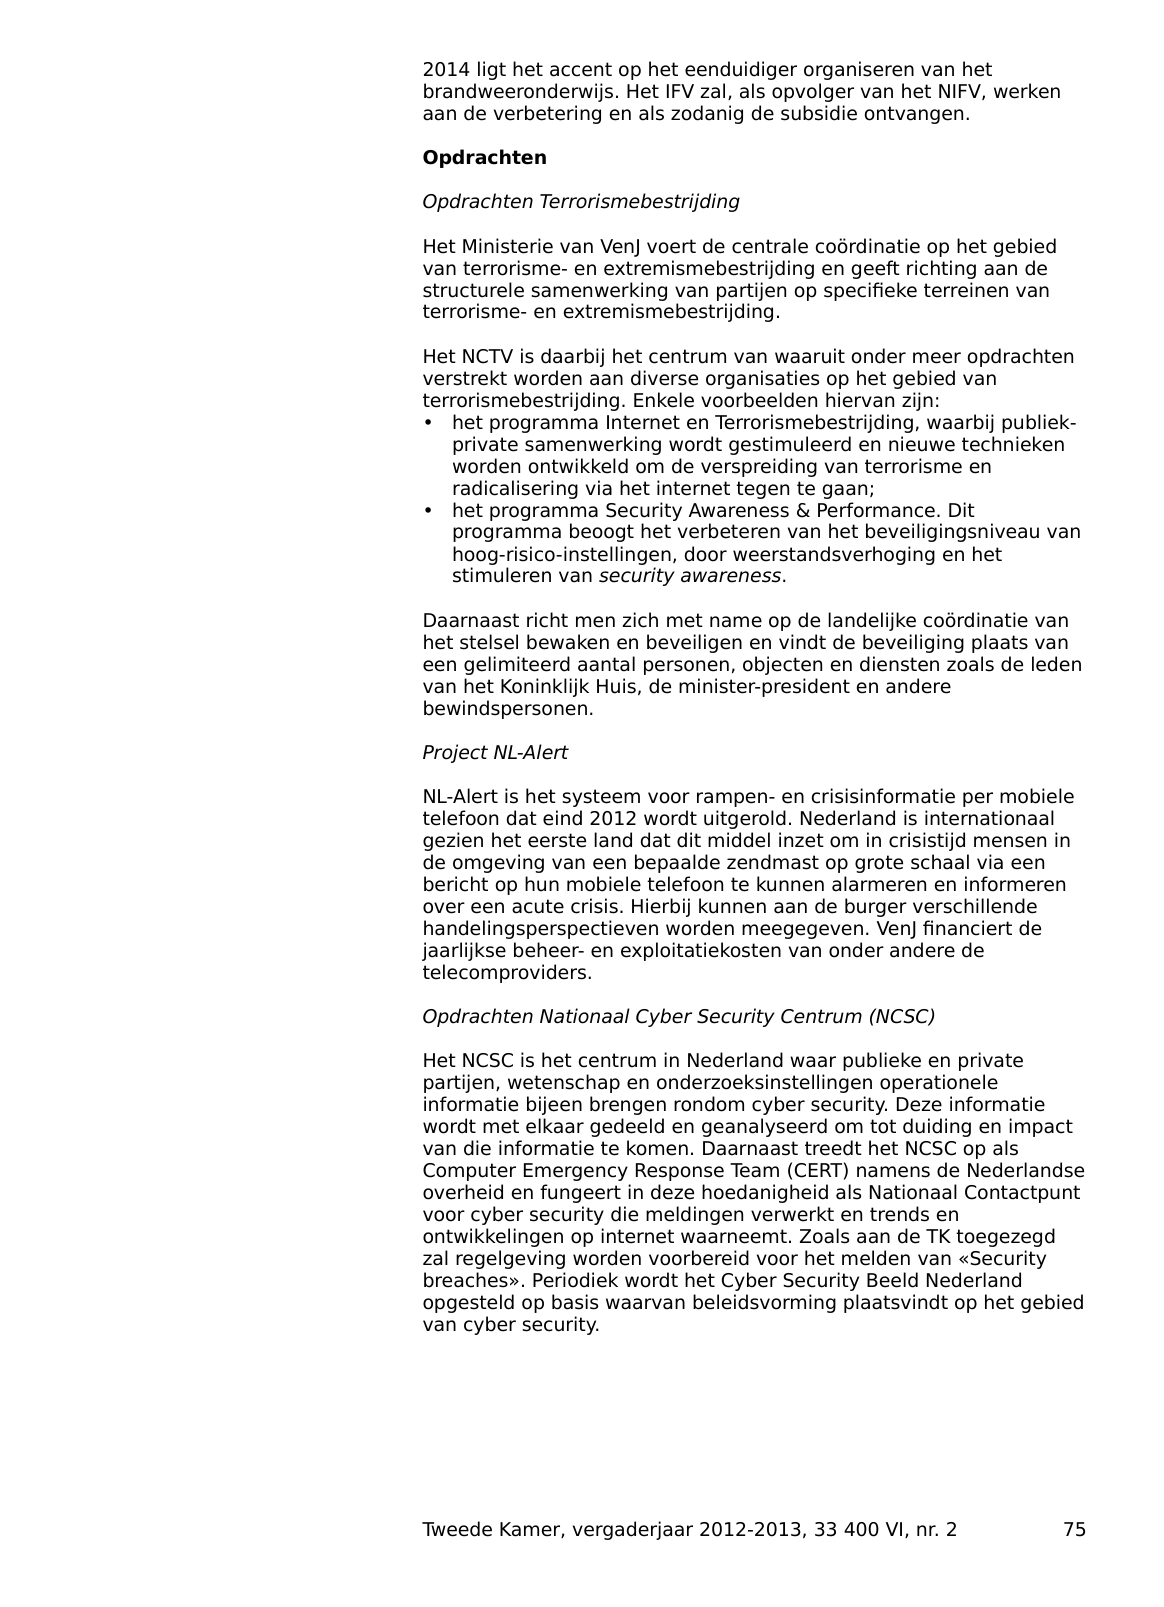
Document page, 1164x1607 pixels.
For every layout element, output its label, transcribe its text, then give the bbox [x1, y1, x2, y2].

text 2014 ligt het accent op het eenduidiger organiseren van het brandweeronderwijs. Het IFV zal, als opvolger van het NIFV, werken aan de verbetering en als zodanig de subsidie ontvangen. [422, 59, 1087, 125]
subtitle Opdrachten Nationaal Cyber Security Centrum (NCSC) [422, 1006, 1087, 1028]
subtitle Opdrachten [422, 147, 1087, 169]
text • het programma Security Awareness & Performance. Dit programma beoogt het verbeteren van het beveiligingsniveau van hoog-risico-instellingen, door weerstandsverhoging en het stimuleren van security awareness. [422, 499, 1087, 587]
text Het Ministerie van VenJ voert de centrale coördinatie op het gebied van terrorisme- en extremismebestrijding en geeft richting aan de structurele samenwerking van partijen op specifieke terreinen van terrorisme- en extremismebestrijding. [422, 236, 1087, 323]
subtitle Project NL-Alert [422, 742, 1087, 764]
text Daarnaast richt men zich met name op de landelijke coördinatie van het stelsel bewaken en beveiligen en vindt de beveiliging plaats van een gelimiteerd aantal personen, objecten en diensten zoals de leden van het Koninklijk Huis, de minister-president en andere bewindspersonen. [422, 609, 1087, 719]
text • het programma Internet en Terrorismebestrijding, waarbij publiek-private samenwerking wordt gestimuleerd en nieuwe technieken worden ontwikkeld om de verspreiding van terrorisme en radicalisering via het internet tegen te gaan; [422, 412, 1087, 499]
text NL-Alert is het systeem voor rampen- en crisisinformatie per mobiele telefoon dat eind 2012 wordt uitgerold. Nederland is internationaal gezien het eerste land dat dit middel inzet om in crisistijd mensen in de omgeving van een bepaalde zendmast op grote schaal via een bericht op hun mobiele telefoon te kunnen alarmeren en informeren over een acute crisis. Hierbij kunnen aan de burger verschillende handelingsperspectieven worden meegegeven. VenJ financiert de jaarlijkse beheer- en exploitatiekosten van onder andere de telecomproviders. [422, 786, 1087, 984]
text Het NCSC is het centrum in Nederland waar publieke en private partijen, wetenschap en onderzoeksinstellingen operationele informatie bijeen brengen rondom cyber security. Deze informatie wordt met elkaar gedeeld en geanalyseerd om tot duiding en impact van die informatie te komen. Daarnaast treedt het NCSC op als Computer Emergency Response Team (CERT) namens de Nederlandse overheid en fungeert in deze hoedanigheid als Nationaal Contactpunt voor cyber security die meldingen verwerkt en trends en ontwikkelingen op internet waarneemt. Zoals aan de TK toegezegd zal regelgeving worden voorbereid voor het melden van «Security breaches». Periodiek wordt het Cyber Security Beeld Nederland opgesteld op basis waarvan beleidsvorming plaatsvindt op het gebied van cyber security. [422, 1050, 1087, 1336]
subtitle Opdrachten Terrorismebestrijding [422, 191, 1087, 213]
text Het NCTV is daarbij het centrum van waaruit onder meer opdrachten verstrekt worden aan diverse organisaties op het gebied van terrorismebestrijding. Enkele voorbeelden hiervan zijn: [422, 346, 1087, 412]
